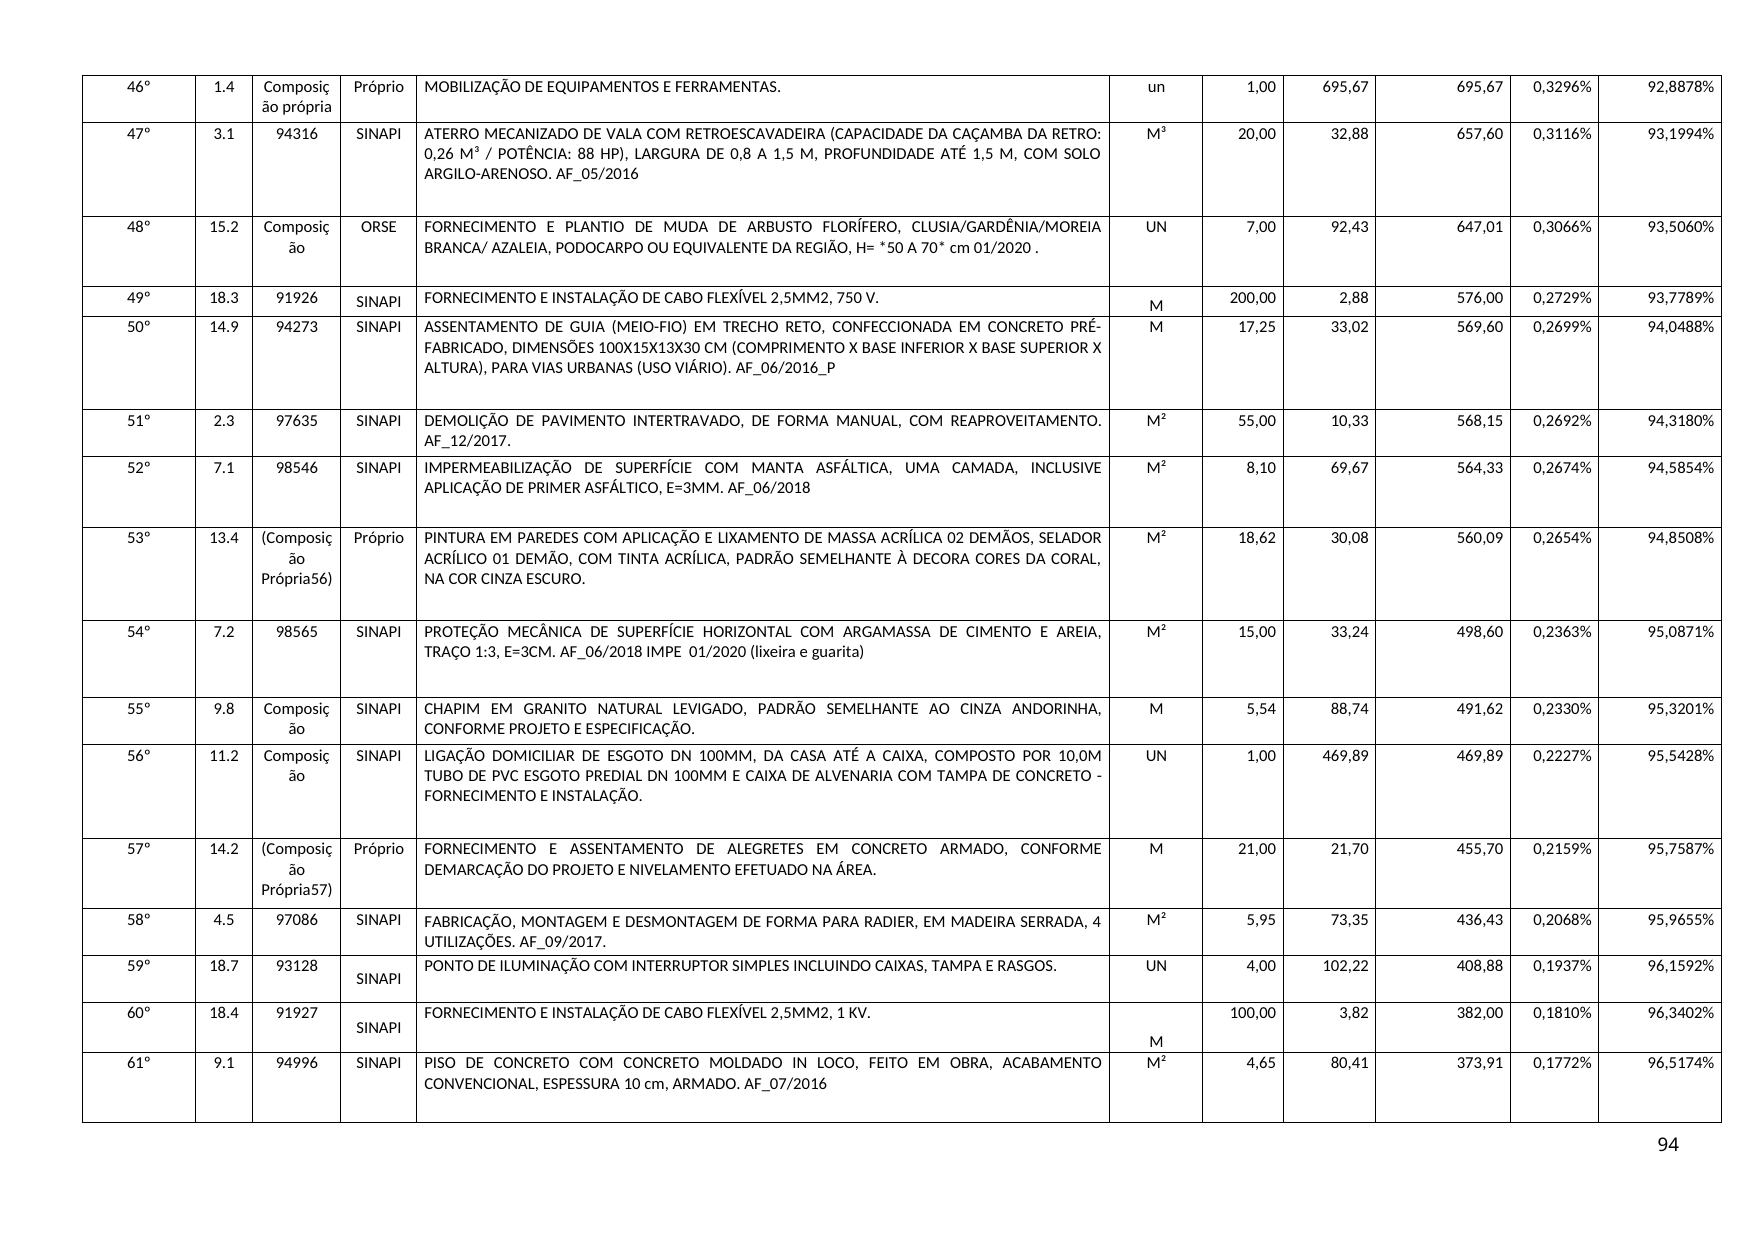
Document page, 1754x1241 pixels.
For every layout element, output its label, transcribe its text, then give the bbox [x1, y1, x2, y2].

table_cell 695,67 [1376, 76, 1510, 122]
table_cell 10,33 [1284, 410, 1375, 456]
table_cell PONTO DE ILUMINAÇÃO COM INTERRUPTOR SIMPLES INCLUINDO CAIXAS, TAMPA E RASGOS. [417, 956, 1109, 1002]
table_cell 55,00 [1203, 410, 1283, 456]
table_cell 21,70 [1284, 839, 1375, 908]
table_cell 56º [83, 745, 195, 837]
table_cell 576,00 [1376, 287, 1510, 316]
table_cell 469,89 [1376, 745, 1510, 837]
table_cell LIGAÇÃO DOMICILIAR DE ESGOTO DN 100MM, DA CASA ATÉ A CAIXA, COMPOSTO POR 10,0M TUBO DE PVC ESGOTO PREDIAL DN 100MM E CAIXA DE ALVENARIA COM TAMPA DE CONCRETO - FORNECIMENTO E INSTALAÇÃO. [417, 745, 1109, 837]
table_cell 88,74 [1284, 698, 1375, 744]
table_cell 48º [83, 217, 195, 286]
table_cell 408,88 [1376, 956, 1510, 1002]
table_cell 569,60 [1376, 317, 1510, 409]
table_cell CHAPIM EM GRANITO NATURAL LEVIGADO, PADRÃO SEMELHANTE AO CINZA ANDORINHA, CONFORME PROJETO E ESPECIFICAÇÃO. [417, 698, 1109, 744]
table_cell Composição própria [253, 76, 340, 122]
table_cell 0,1772% [1511, 1053, 1598, 1122]
table_cell 647,01 [1376, 217, 1510, 286]
table_cell ATERRO MECANIZADO DE VALA COM RETROESCAVADEIRA (CAPACIDADE DA CAÇAMBA DA RETRO: 0,26 M³ / POTÊNCIA: 88 HP), LARGURA DE 0,8 A 1,5 M, PROFUNDIDADE ATÉ 1,5 M, COM SOLO ARGILO-ARENOSO. AF_05/2016 [417, 123, 1109, 216]
table_cell 49º [83, 287, 195, 316]
table_cell 61º [83, 1053, 195, 1122]
table_cell SINAPI [341, 1053, 416, 1122]
table_cell 568,15 [1376, 410, 1510, 456]
table_cell 18.7 [196, 956, 252, 1002]
table_cell PINTURA EM PAREDES COM APLICAÇÃO E LIXAMENTO DE MASSA ACRÍLICA 02 DEMÃOS, SELADOR ACRÍLICO 01 DEMÃO, COM TINTA ACRÍLICA, PADRÃO SEMELHANTE À DECORA CORES DA CORAL, NA COR CINZA ESCURO. [417, 528, 1109, 620]
table_cell 382,00 [1376, 1003, 1510, 1052]
table_cell 560,09 [1376, 528, 1510, 620]
table_cell Composição [253, 698, 340, 744]
table_cell 92,43 [1284, 217, 1375, 286]
table_cell 51º [83, 410, 195, 456]
table_cell SINAPI [341, 287, 416, 316]
table_cell 55º [83, 698, 195, 744]
table_cell FORNECIMENTO E INSTALAÇÃO DE CABO FLEXÍVEL 2,5MM2, 750 V. [417, 287, 1109, 316]
table_cell 1,00 [1203, 745, 1283, 837]
table_cell MOBILIZAÇÃO DE EQUIPAMENTOS E FERRAMENTAS. [417, 76, 1109, 122]
table_cell 0,3066% [1511, 217, 1598, 286]
table_cell 4,65 [1203, 1053, 1283, 1122]
table_cell SINAPI [341, 956, 416, 1002]
table_cell 102,22 [1284, 956, 1375, 1002]
table_cell Próprio [341, 528, 416, 620]
table_cell 94,0488% [1599, 317, 1721, 409]
table_cell 0,2674% [1511, 457, 1598, 527]
table_cell M² [1110, 410, 1202, 456]
table_cell UN [1110, 956, 1202, 1002]
table_cell 95,5428% [1599, 745, 1721, 837]
table_cell 93,7789% [1599, 287, 1721, 316]
table_cell 491,62 [1376, 698, 1510, 744]
table_cell 0,1810% [1511, 1003, 1598, 1052]
table_cell 69,67 [1284, 457, 1375, 527]
table_cell 373,91 [1376, 1053, 1510, 1122]
table_cell 94,8508% [1599, 528, 1721, 620]
table_cell 455,70 [1376, 839, 1510, 908]
table_cell Próprio [341, 839, 416, 908]
table_cell 59º [83, 956, 195, 1002]
table_cell 0,2227% [1511, 745, 1598, 837]
table_cell 0,2654% [1511, 528, 1598, 620]
table_cell SINAPI [341, 317, 416, 409]
table_cell 18,62 [1203, 528, 1283, 620]
table_cell 8,10 [1203, 457, 1283, 527]
table_cell 0,2729% [1511, 287, 1598, 316]
table_cell 60º [83, 1003, 195, 1052]
table_cell 52º [83, 457, 195, 527]
table_cell M³ [1110, 123, 1202, 216]
table_cell 1.4 [196, 76, 252, 122]
table_cell 0,2692% [1511, 410, 1598, 456]
table_cell 93,1994% [1599, 123, 1721, 216]
table_cell 32,88 [1284, 123, 1375, 216]
table_cell M [1110, 287, 1202, 316]
table_cell 47º [83, 123, 195, 216]
table_cell SINAPI [341, 123, 416, 216]
table_cell 94996 [253, 1053, 340, 1122]
table_cell PROTEÇÃO MECÂNICA DE SUPERFÍCIE HORIZONTAL COM ARGAMASSA DE CIMENTO E AREIA, TRAÇO 1:3, E=3CM. AF_06/2018 IMPE 01/2020 (lixeira e guarita) [417, 621, 1109, 697]
table_cell M [1110, 839, 1202, 908]
table_cell 95,9655% [1599, 909, 1721, 955]
table_cell 54º [83, 621, 195, 697]
table_cell 95,7587% [1599, 839, 1721, 908]
table_cell UN [1110, 217, 1202, 286]
table_cell 695,67 [1284, 76, 1375, 122]
table_cell FORNECIMENTO E ASSENTAMENTO DE ALEGRETES EM CONCRETO ARMADO, CONFORME DEMARCAÇÃO DO PROJETO E NIVELAMENTO EFETUADO NA ÁREA. [417, 839, 1109, 908]
table_cell IMPERMEABILIZAÇÃO DE SUPERFÍCIE COM MANTA ASFÁLTICA, UMA CAMADA, INCLUSIVE APLICAÇÃO DE PRIMER ASFÁLTICO, E=3MM. AF_06/2018 [417, 457, 1109, 527]
table_cell M² [1110, 457, 1202, 527]
table_cell 95,0871% [1599, 621, 1721, 697]
table_cell 33,24 [1284, 621, 1375, 697]
table_cell 498,60 [1376, 621, 1510, 697]
table_cell 97635 [253, 410, 340, 456]
table_cell 2,88 [1284, 287, 1375, 316]
table_cell 18.3 [196, 287, 252, 316]
table_cell 91927 [253, 1003, 340, 1052]
table_cell 0,2363% [1511, 621, 1598, 697]
table_cell 33,02 [1284, 317, 1375, 409]
table_cell 73,35 [1284, 909, 1375, 955]
table_cell 15.2 [196, 217, 252, 286]
table_cell 80,41 [1284, 1053, 1375, 1122]
table_cell 17,25 [1203, 317, 1283, 409]
table_cell SINAPI [341, 621, 416, 697]
table_cell SINAPI [341, 410, 416, 456]
table_cell (Composição Própria56) [253, 528, 340, 620]
table_cell SINAPI [341, 698, 416, 744]
table_cell 0,2068% [1511, 909, 1598, 955]
table_cell M² [1110, 528, 1202, 620]
table_cell 4,00 [1203, 956, 1283, 1002]
table_cell 46º [83, 76, 195, 122]
table_cell FORNECIMENTO E PLANTIO DE MUDA DE ARBUSTO FLORÍFERO, CLUSIA/GARDÊNIA/MOREIA BRANCA/ AZALEIA, PODOCARPO OU EQUIVALENTE DA REGIÃO, H= *50 A 70* cm 01/2020 . [417, 217, 1109, 286]
table_cell 94273 [253, 317, 340, 409]
table_cell 4.5 [196, 909, 252, 955]
table_cell 96,1592% [1599, 956, 1721, 1002]
table_cell 436,43 [1376, 909, 1510, 955]
table_cell 7,00 [1203, 217, 1283, 286]
table_cell 1,00 [1203, 76, 1283, 122]
table_cell 14.2 [196, 839, 252, 908]
table_cell un [1110, 76, 1202, 122]
table_cell 98565 [253, 621, 340, 697]
table_cell 94,5854% [1599, 457, 1721, 527]
table_cell 57º [83, 839, 195, 908]
table_cell 98546 [253, 457, 340, 527]
table_cell 9.1 [196, 1053, 252, 1122]
table_cell (Composição Própria57) [253, 839, 340, 908]
table_cell SINAPI [341, 745, 416, 837]
table_cell Composição [253, 745, 340, 837]
table_cell M [1110, 317, 1202, 409]
table_cell 3.1 [196, 123, 252, 216]
table_cell 91926 [253, 287, 340, 316]
table_cell 5,95 [1203, 909, 1283, 955]
table_cell 0,1937% [1511, 956, 1598, 1002]
table_cell FABRICAÇÃO, MONTAGEM E DESMONTAGEM DE FORMA PARA RADIER, EM MADEIRA SERRADA, 4 UTILIZAÇÕES. AF_09/2017. [417, 909, 1109, 955]
table_cell M [1110, 698, 1202, 744]
table_cell 14.9 [196, 317, 252, 409]
table_cell 7.1 [196, 457, 252, 527]
table_cell 20,00 [1203, 123, 1283, 216]
table_cell 11.2 [196, 745, 252, 837]
table_cell 96,5174% [1599, 1053, 1721, 1122]
table_cell 92,8878% [1599, 76, 1721, 122]
table_cell 93,5060% [1599, 217, 1721, 286]
table_cell 0,3296% [1511, 76, 1598, 122]
table_cell M² [1110, 909, 1202, 955]
table_cell SINAPI [341, 909, 416, 955]
table_cell 469,89 [1284, 745, 1375, 837]
table_cell 30,08 [1284, 528, 1375, 620]
table_cell 58º [83, 909, 195, 955]
table_cell 657,60 [1376, 123, 1510, 216]
table_cell 564,33 [1376, 457, 1510, 527]
table_cell SINAPI [341, 457, 416, 527]
table_cell 18.4 [196, 1003, 252, 1052]
table_cell 0,3116% [1511, 123, 1598, 216]
table_cell SINAPI [341, 1003, 416, 1052]
table_cell 0,2159% [1511, 839, 1598, 908]
table_cell 21,00 [1203, 839, 1283, 908]
table_cell FORNECIMENTO E INSTALAÇÃO DE CABO FLEXÍVEL 2,5MM2, 1 KV. [417, 1003, 1109, 1052]
table_cell UN [1110, 745, 1202, 837]
table_cell DEMOLIÇÃO DE PAVIMENTO INTERTRAVADO, DE FORMA MANUAL, COM REAPROVEITAMENTO. AF_12/2017. [417, 410, 1109, 456]
table_cell 3,82 [1284, 1003, 1375, 1052]
table_cell M [1110, 1003, 1202, 1052]
table_cell 94,3180% [1599, 410, 1721, 456]
table_cell Próprio [341, 76, 416, 122]
table_cell 9.8 [196, 698, 252, 744]
table_cell 53º [83, 528, 195, 620]
table_cell ASSENTAMENTO DE GUIA (MEIO-FIO) EM TRECHO RETO, CONFECCIONADA EM CONCRETO PRÉ-FABRICADO, DIMENSÕES 100X15X13X30 CM (COMPRIMENTO X BASE INFERIOR X BASE SUPERIOR X ALTURA), PARA VIAS URBANAS (USO VIÁRIO). AF_06/2016_P [417, 317, 1109, 409]
table_cell M² [1110, 1053, 1202, 1122]
table_cell 95,3201% [1599, 698, 1721, 744]
table_cell 5,54 [1203, 698, 1283, 744]
table_cell 15,00 [1203, 621, 1283, 697]
table_cell 7.2 [196, 621, 252, 697]
table_cell 2.3 [196, 410, 252, 456]
table_cell M² [1110, 621, 1202, 697]
table_cell 50º [83, 317, 195, 409]
table_cell 200,00 [1203, 287, 1283, 316]
table_cell 97086 [253, 909, 340, 955]
table_cell 0,2699% [1511, 317, 1598, 409]
table_cell Composição [253, 217, 340, 286]
table_cell 94316 [253, 123, 340, 216]
table_cell 100,00 [1203, 1003, 1283, 1052]
table_cell 93128 [253, 956, 340, 1002]
table_cell 96,3402% [1599, 1003, 1721, 1052]
table_cell ORSE [341, 217, 416, 286]
table_cell PISO DE CONCRETO COM CONCRETO MOLDADO IN LOCO, FEITO EM OBRA, ACABAMENTO CONVENCIONAL, ESPESSURA 10 cm, ARMADO. AF_07/2016 [417, 1053, 1109, 1122]
table_cell 0,2330% [1511, 698, 1598, 744]
table_cell 13.4 [196, 528, 252, 620]
